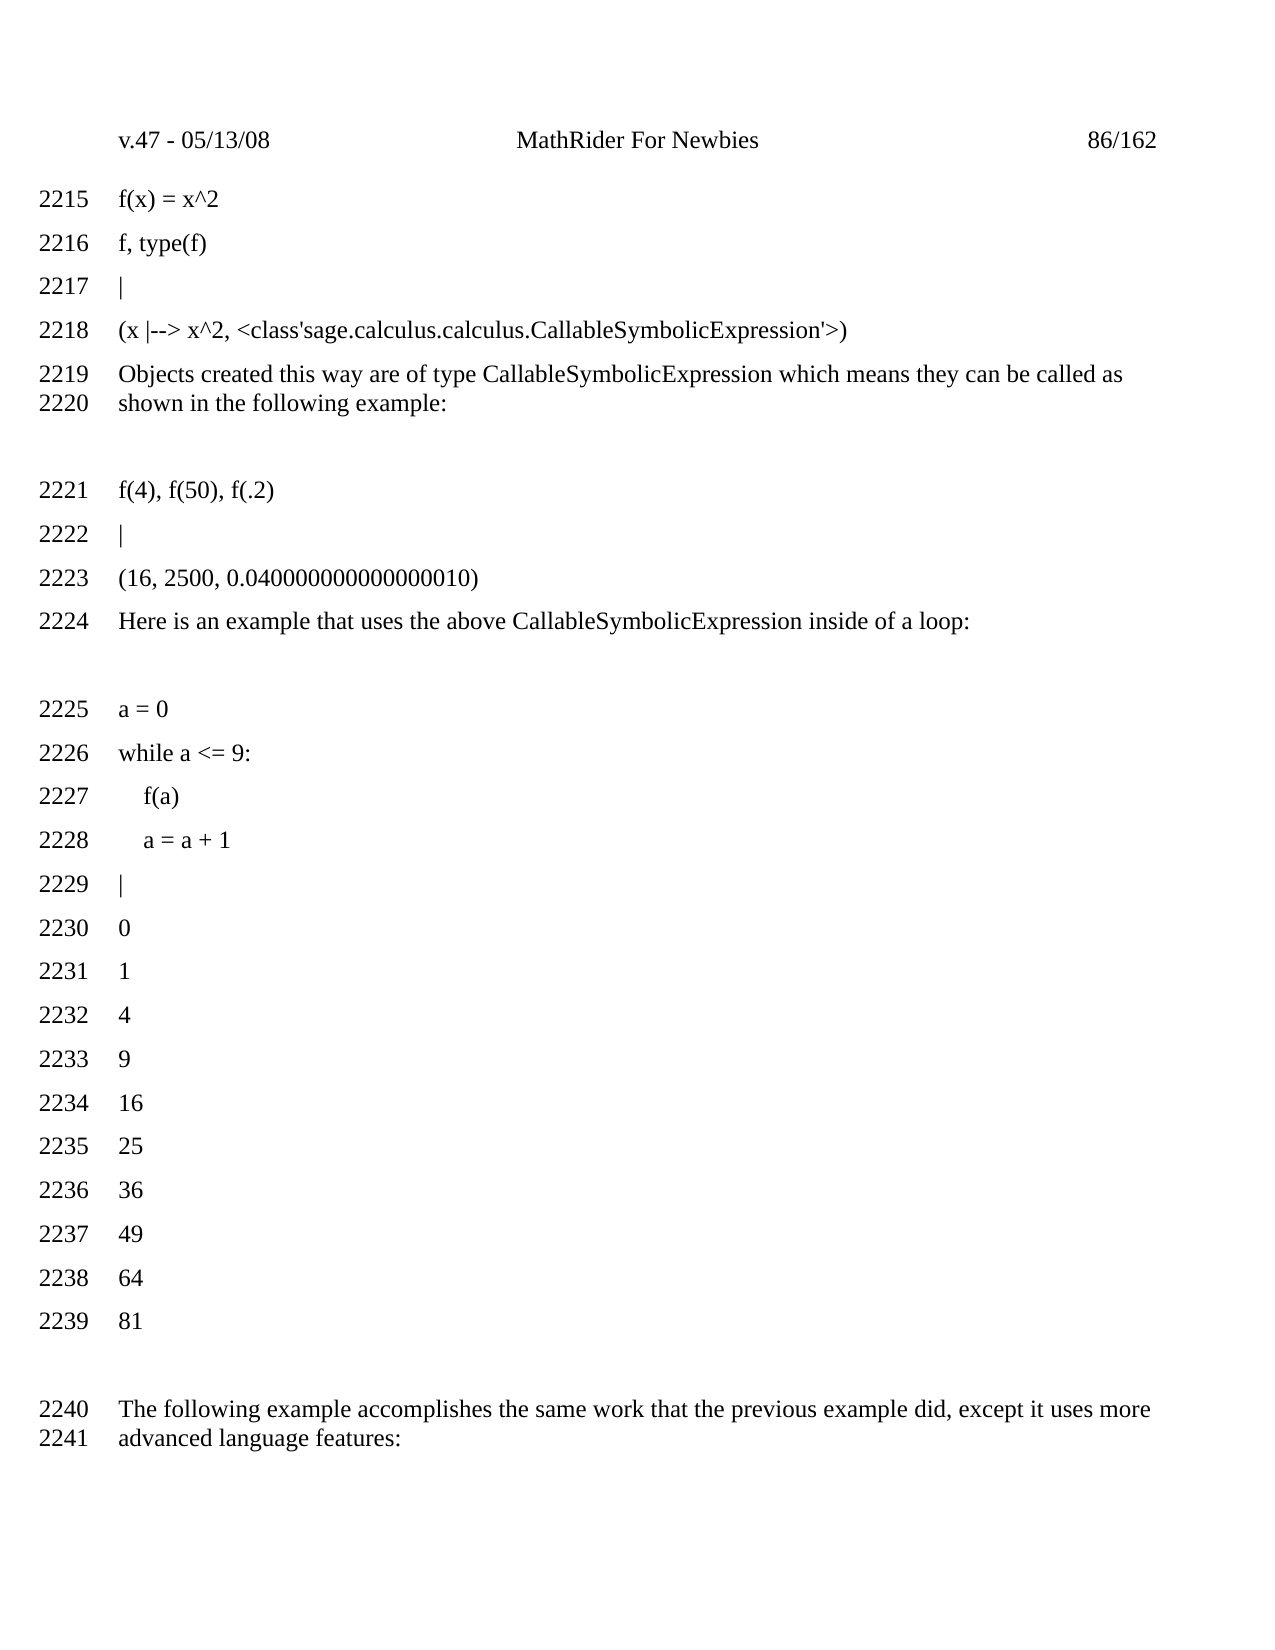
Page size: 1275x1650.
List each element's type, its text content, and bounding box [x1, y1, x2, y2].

text 0 [118, 913, 1157, 941]
text | [118, 869, 1157, 898]
text 64 [118, 1263, 1157, 1291]
text 81 [118, 1306, 1157, 1335]
text while a <= 9: [118, 738, 1157, 766]
text 9 [118, 1044, 1157, 1073]
text a = 0 [118, 694, 1157, 723]
text (16, 2500, 0.040000000000000010) [118, 563, 1157, 591]
text f(a) [118, 781, 1157, 810]
text 36 [118, 1175, 1157, 1204]
text 16 [118, 1088, 1157, 1116]
text Objects created this way are of type CallableSymbolicExpression which means they can be called as shown in the following example: [118, 359, 1157, 416]
text | [118, 519, 1157, 548]
text f(4), f(50), f(.2) [118, 475, 1157, 504]
text 25 [118, 1131, 1157, 1160]
text f(x) = x^2 [118, 184, 1157, 213]
text a = a + 1 [118, 825, 1157, 854]
text f, type(f) [118, 228, 1157, 256]
text | [118, 271, 1157, 300]
text (x |--> x^2, <class'sage.calculus.calculus.CallableSymbolicExpression'>) [118, 315, 1157, 344]
text The following example accomplishes the same work that the previous example did, except it uses more advanced language features: [118, 1394, 1157, 1451]
text 49 [118, 1219, 1157, 1248]
text 1 [118, 956, 1157, 985]
text 4 [118, 1000, 1157, 1029]
text Here is an example that uses the above CallableSymbolicExpression inside of a loop: [118, 606, 1157, 635]
